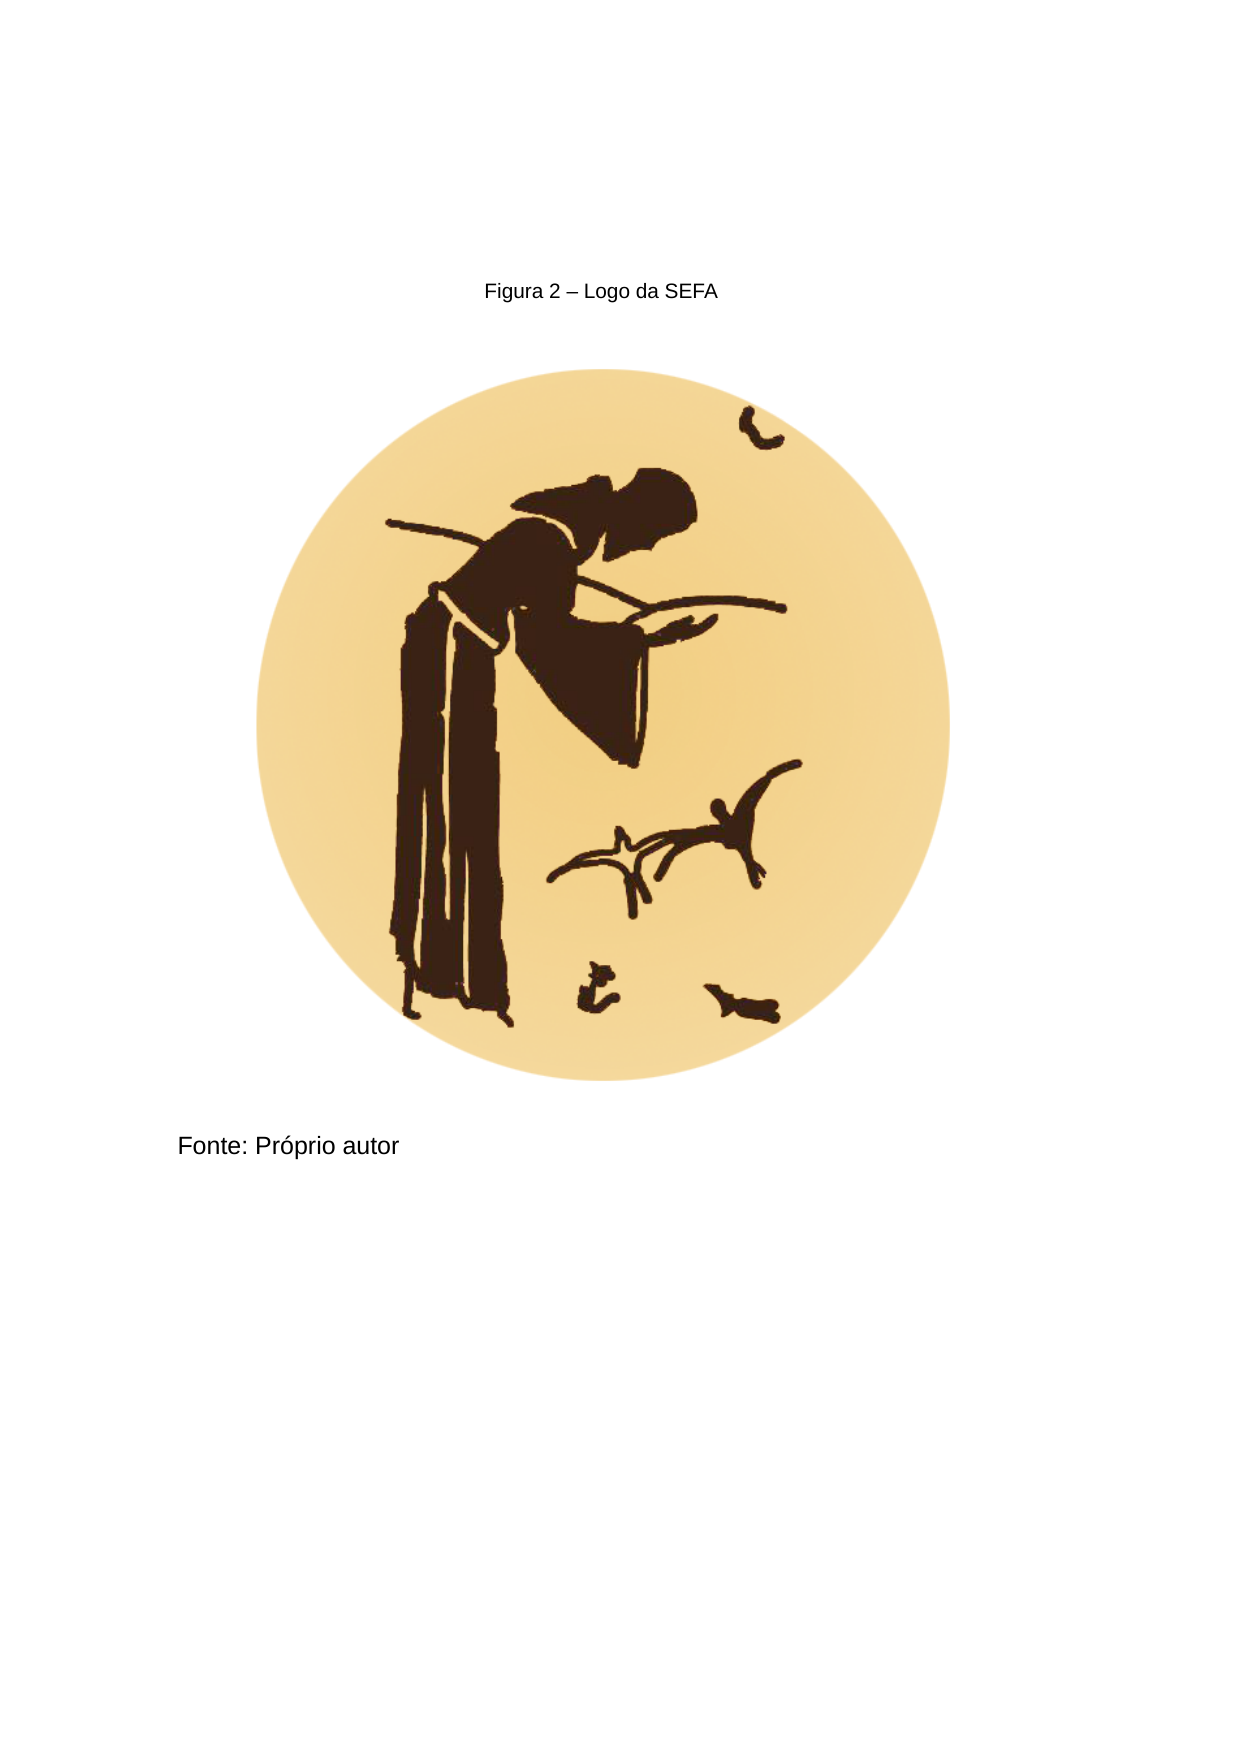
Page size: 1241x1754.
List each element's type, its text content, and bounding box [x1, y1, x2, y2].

picture [216, 321, 997, 1102]
text Fonte: Próprio autor [177, 1131, 1122, 1160]
text Figura 2 – Logo da SEFA [177, 279, 1122, 303]
